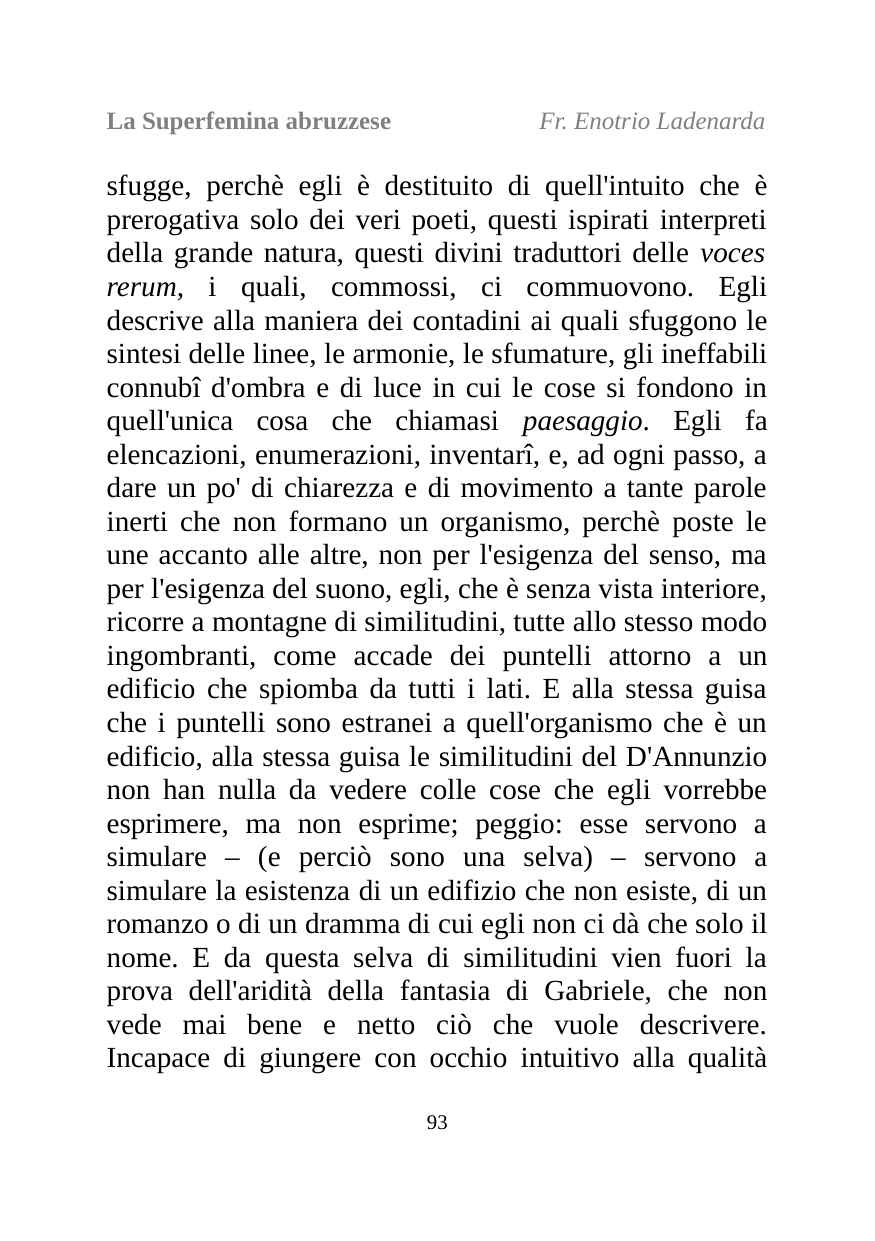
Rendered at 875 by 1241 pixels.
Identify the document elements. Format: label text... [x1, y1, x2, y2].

text sfugge, perchè egli è destituito di quell'intuito che è prerogativa solo dei veri poeti, questi ispirati interpreti della grande natura, questi divini traduttori delle voces rerum, i quali, commossi, ci commuovono. Egli descrive alla maniera dei contadini ai quali sfuggono le sintesi delle linee, le armonie, le sfumature, gli ineffabili connubî d'ombra e di luce in cui le cose si fondono in quell'unica cosa che chiamasi paesaggio. Egli fa elencazioni, enumerazioni, inventarî, e, ad ogni passo, a dare un po' di chiarezza e di movimento a tante parole inerti che non formano un organismo, perchè poste le une accanto alle altre, non per l'esigenza del senso, ma per l'esigenza del suono, egli, che è senza vista interiore, ricorre a montagne di similitudini, tutte allo stesso modo ingombranti, come accade dei puntelli attorno a un edificio che spiomba da tutti i lati. E alla stessa guisa che i puntelli sono estranei a quell'organismo che è un edificio, alla stessa guisa le similitudini del D'Annunzio non han nulla da vedere colle cose che egli vorrebbe esprimere, ma non esprime; peggio: esse servono a simulare – (e perciò sono una selva) – servono a simulare la esistenza di un edifizio che non esiste, di un romanzo o di un dramma di cui egli non ci dà che solo il nome. E da questa selva di similitudini vien fuori la prova dell'aridità della fantasia di Gabriele, che non vede mai bene e netto ciò che vuole descrivere. Incapace di giungere con occhio intuitivo alla qualità [106, 168, 768, 1074]
